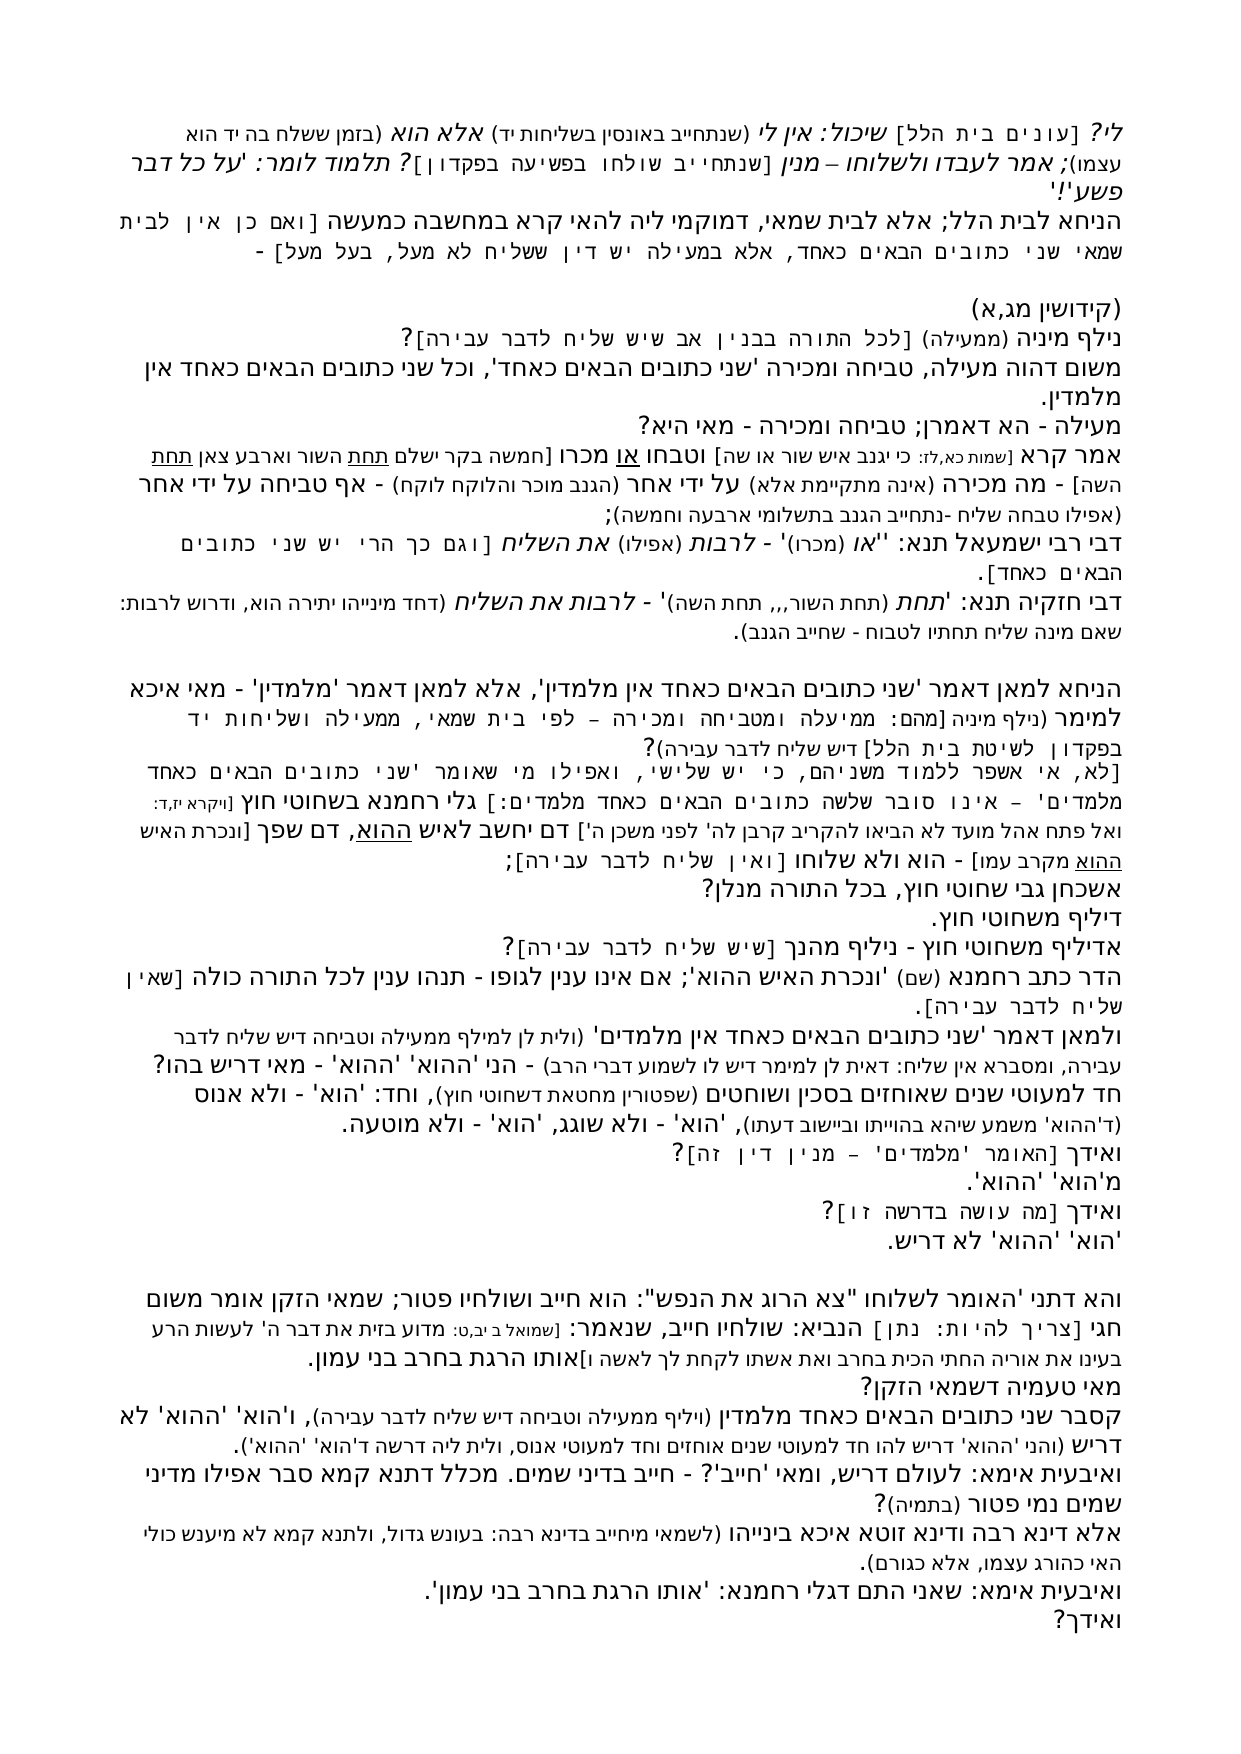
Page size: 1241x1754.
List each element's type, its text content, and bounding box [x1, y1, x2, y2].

text 'הוא' 'ההוא' לא דריש. [118, 1226, 1122, 1255]
text ואיבעית אימא: לעולם דריש, ומאי 'חייב'? - חייב בדיני שמים. מכלל דתנא קמא סבר אפילו מדיני שמים נמי פטור (בתמיה)? [118, 1459, 1122, 1518]
text אלא דינא רבה ודינא זוטא איכא בינייהו (לשמאי מיחייב בדינא רבה: בעונש גדול, ולתנא קמא לא מיענש כולי האי כהורג עצמו, אלא כגורם). [118, 1518, 1122, 1576]
text משום דהוה מעילה, טביחה ומכירה 'שני כתובים הבאים כאחד', וכל שני כתובים הבאים כאחד אין מלמדין. [118, 353, 1122, 411]
text לי? [עונים בית הלל] שיכול: אין לי (שנתחייב באונסין בשליחות יד) אלא הוא (בזמן ששלח בה יד הוא עצמו); אמר לעבדו ולשלוחו – מנין [שנתחייב שולחו בפשיעה בפקדון]? תלמוד לומר: 'על כל דבר פשע'!' [118, 118, 1122, 206]
text מאי טעמיה דשמאי הזקן? [118, 1372, 1122, 1401]
text ואיבעית אימא: שאני התם דגלי רחמנא: 'אותו הרגת בחרב בני עמון'. [118, 1576, 1122, 1606]
text הדר כתב רחמנא (שם) 'ונכרת האיש ההוא'; אם אינו ענין לגופו - תנהו ענין לכל התורה כולה [שאין שליח לדבר עבירה]. [118, 962, 1122, 1021]
text (קידושין מג,א) [118, 294, 1122, 323]
text מ'הוא' 'ההוא'. [118, 1167, 1122, 1197]
text מעילה - הא דאמרן; טביחה ומכירה - מאי היא? [118, 411, 1122, 440]
text אשכחן גבי שחוטי חוץ, בכל התורה מנלן? [118, 874, 1122, 903]
text קסבר שני כתובים הבאים כאחד מלמדין (ויליף ממעילה וטביחה דיש שליח לדבר עבירה), ו'הוא' 'ההוא' לא דריש (והני 'ההוא' דריש להו חד למעוטי שנים אוחזים וחד למעוטי אנוס, ולית ליה דרשה ד'הוא' 'ההוא'). [118, 1401, 1122, 1459]
text אמר קרא [שמות כא,לז: כי יגנב איש שור או שה] וטבחו או מכרו [חמשה בקר ישלם תחת השור וארבע צאן תחת השה] - מה מכירה (אינה מתקיימת אלא) על ידי אחר (הגנב מוכר והלוקח לוקח) - אף טביחה על ידי אחר (אפילו טבחה שליח -נתחייב הגנב בתשלומי ארבעה וחמשה); [118, 440, 1122, 528]
text אדיליף משחוטי חוץ - ניליף מהנך [שיש שליח לדבר עבירה]? [118, 933, 1122, 962]
text ולמאן דאמר 'שני כתובים הבאים כאחד אין מלמדים' (ולית לן למילף ממעילה וטביחה דיש שליח לדבר עבירה, ומסברא אין שליח: דאית לן למימר דיש לו לשמוע דברי הרב) - הני 'ההוא' 'ההוא' - מאי דריש בהו? [118, 1021, 1122, 1079]
text ואידך [האומר 'מלמדים' – מנין דין זה]? [118, 1138, 1122, 1167]
text דבי רבי ישמעאל תנא: ''או (מכרו)' - לרבות (אפילו) את השליח [וגם כך הרי יש שני כתובים הבאים כאחד]. [118, 528, 1122, 587]
text הניחא למאן דאמר 'שני כתובים הבאים כאחד אין מלמדין', אלא למאן דאמר 'מלמדין' - מאי איכא למימר (נילף מיניה [מהם: ממיעלה ומטביחה ומכירה – לפי בית שמאי, ממעילה ושליחות יד בפקדון לשיטת בית הלל] דיש שליח לדבר עבירה)? [118, 674, 1122, 762]
text חד למעוטי שנים שאוחזים בסכין ושוחטים (שפטורין מחטאת דשחוטי חוץ), וחד: 'הוא' - ולא אנוס (ד'ההוא' משמע שיהא בהוייתו וביישוב דעתו), 'הוא' - ולא שוגג, 'הוא' - ולא מוטעה. [118, 1079, 1122, 1138]
text הניחא לבית הלל; אלא לבית שמאי, דמוקמי ליה להאי קרא במחשבה כמעשה [ואם כן אין לבית שמאי שני כתובים הבאים כאחד, אלא במעילה יש דין ששליח לא מעל, בעל מעל] - [118, 206, 1122, 265]
text דיליף משחוטי חוץ. [118, 903, 1122, 933]
text [לא, אי אשפר ללמוד משניהם, כי יש שלישי, ואפילו מי שאומר 'שני כתובים הבאים כאחד מלמדים' – אינו סובר שלשה כתובים הבאים כאחד מלמדים:] גלי רחמנא בשחוטי חוץ [ויקרא יז,ד: ואל פתח אהל מועד לא הביאו להקריב קרבן לה' לפני משכן ה'] דם יחשב לאיש ההוא, דם שפך [ונכרת האיש ההוא מקרב עמו] - הוא ולא שלוחו [ואין שליח לדבר עבירה]; [118, 762, 1122, 874]
text והא דתני 'האומר לשלוחו "צא הרוג את הנפש": הוא חייב ושולחיו פטור; שמאי הזקן אומר משום חגי [צריך להיות: נתן] הנביא: שולחיו חייב, שנאמר: [שמואל ב יב,ט: מדוע בזית את דבר ה' לעשות הרע בעינו את אוריה החתי הכית בחרב ואת אשתו לקחת לך לאשה ו]אותו הרגת בחרב בני עמון. [118, 1284, 1122, 1372]
text ואידך? [118, 1606, 1122, 1635]
text נילף מיניה (ממעילה) [לכל התורה בבנין אב שיש שליח לדבר עבירה]? [118, 323, 1122, 353]
text דבי חזקיה תנא: 'תחת (תחת השור,,, תחת השה)' - לרבות את השליח (דחד מינייהו יתירה הוא, ודרוש לרבות: שאם מינה שליח תחתיו לטבוח - שחייב הגנב). [118, 587, 1122, 645]
text ואידך [מה עושה בדרשה זו]? [118, 1197, 1122, 1226]
